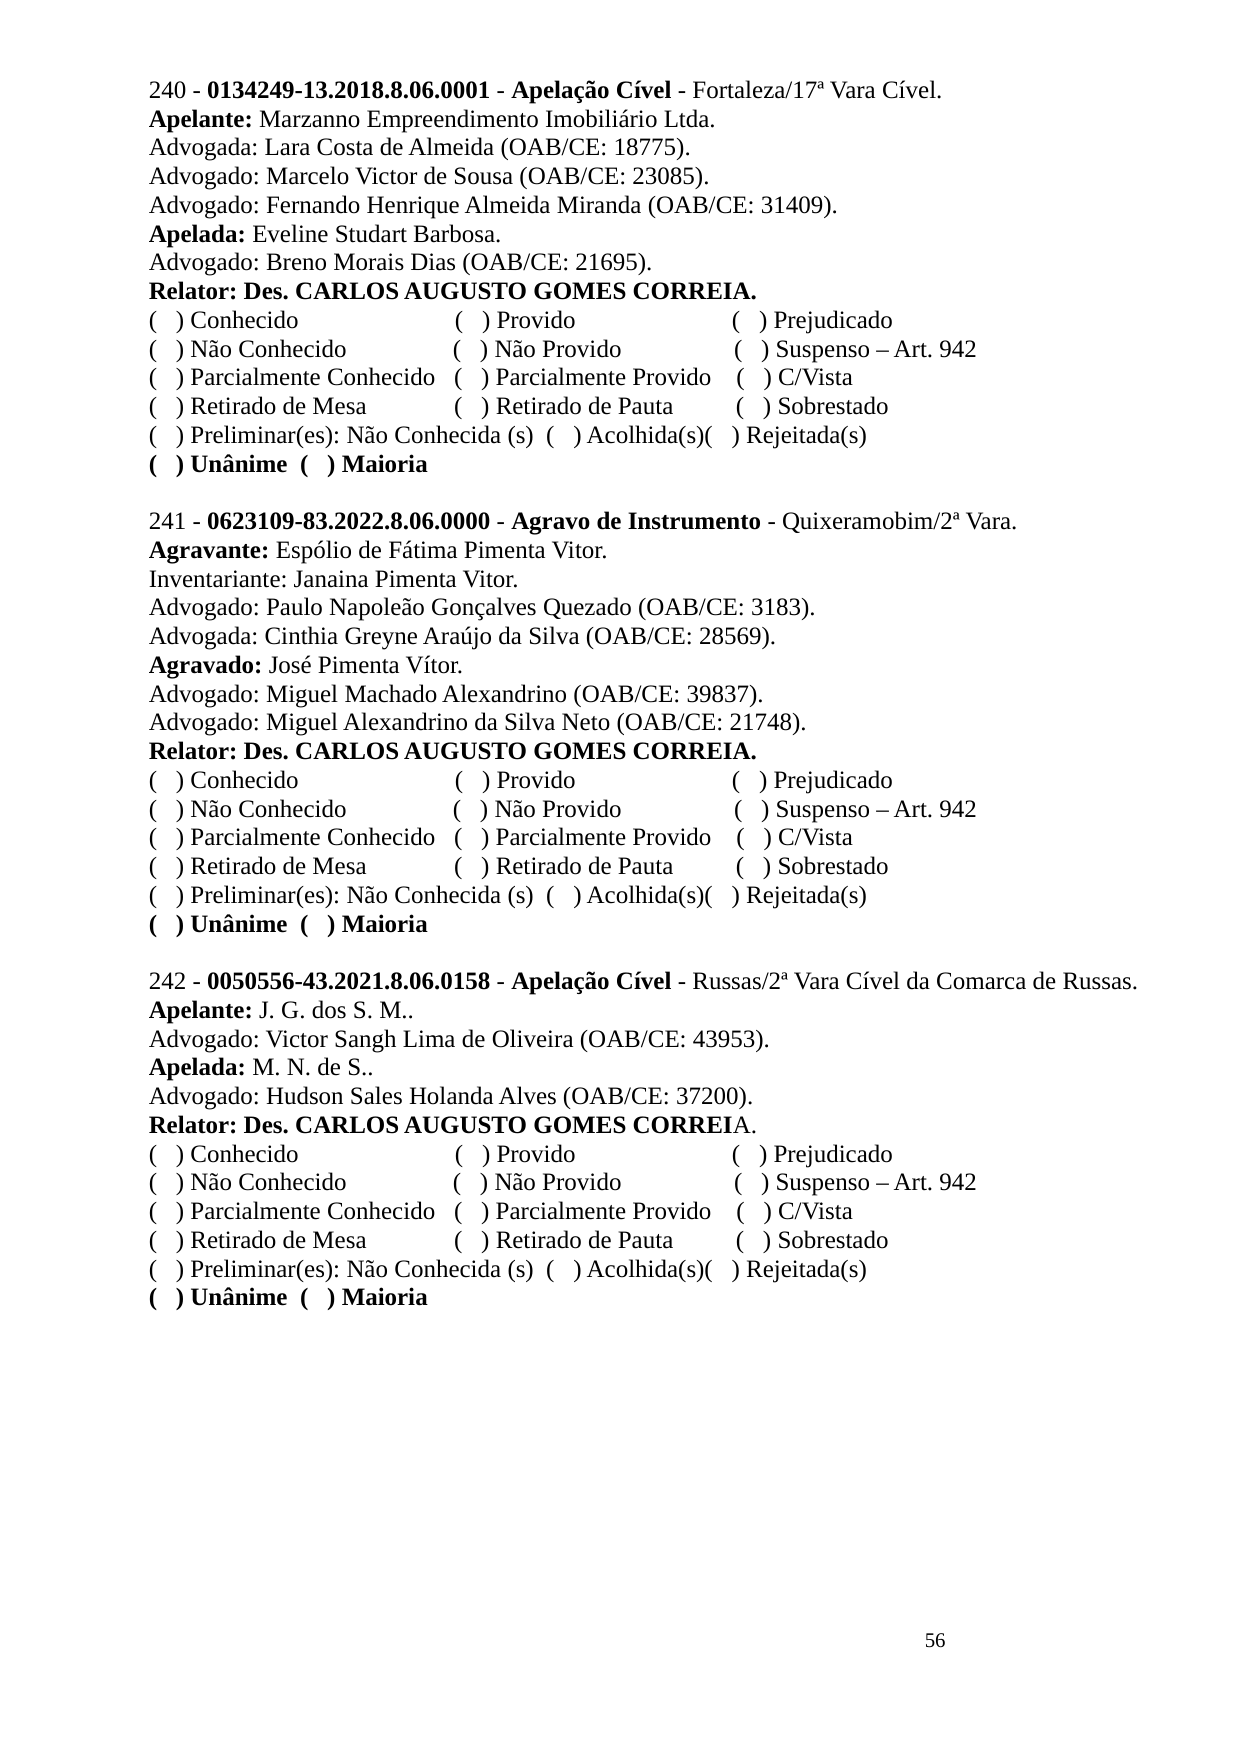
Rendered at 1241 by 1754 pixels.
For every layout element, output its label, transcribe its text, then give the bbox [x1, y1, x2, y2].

text ( ) Unânime ( ) Maioria [148, 1282, 1158, 1311]
text Relator: Des. CARLOS AUGUSTO GOMES CORREIA. [148, 736, 1141, 765]
text ( ) Retirado de Mesa ( ) Retirado de Pauta ( ) Sobrestado [148, 391, 1158, 420]
text 240 - 0134249-13.2018.8.06.0001 - Apelação Cível - Fortaleza/17ª Vara Cível. [148, 75, 1141, 104]
text Apelada: M. N. de S.. [148, 1052, 1141, 1081]
text ( ) Conhecido ( ) Provido ( ) Prejudicado [148, 1139, 1141, 1167]
text Advogado: Paulo Napoleão Gonçalves Quezado (OAB/CE: 3183). [148, 592, 1141, 621]
text Advogado: Breno Morais Dias (OAB/CE: 21695). [148, 247, 1141, 276]
text ( ) Parcialmente Conhecido ( ) Parcialmente Provido ( ) C/Vista [148, 362, 1158, 391]
text ( ) Não Conhecido ( ) Não Provido ( ) Suspenso – Art. 942 [148, 334, 1158, 362]
text Agravado: José Pimenta Vítor. [148, 650, 1141, 679]
text Advogado: Hudson Sales Holanda Alves (OAB/CE: 37200). [148, 1081, 1141, 1110]
text ( ) Não Conhecido ( ) Não Provido ( ) Suspenso – Art. 942 [148, 1167, 1158, 1196]
text ( ) Parcialmente Conhecido ( ) Parcialmente Provido ( ) C/Vista [148, 822, 1158, 851]
text Advogado: Marcelo Victor de Sousa (OAB/CE: 23085). [148, 161, 1141, 190]
text Apelada: Eveline Studart Barbosa. [148, 219, 1141, 247]
text ( ) Não Conhecido ( ) Não Provido ( ) Suspenso – Art. 942 [148, 794, 1158, 822]
text Apelante: Marzanno Empreendimento Imobiliário Ltda. [148, 104, 1141, 132]
text ( ) Unânime ( ) Maioria [148, 449, 1158, 477]
text Advogada: Lara Costa de Almeida (OAB/CE: 18775). [148, 132, 1141, 161]
text 242 - 0050556-43.2021.8.06.0158 - Apelação Cível - Russas/2ª Vara Cível da Comarca de Russas. Apelante: J. G. dos S. M.. [148, 966, 1141, 1024]
text ( ) Retirado de Mesa ( ) Retirado de Pauta ( ) Sobrestado [148, 851, 1158, 880]
text Advogada: Cinthia Greyne Araújo da Silva (OAB/CE: 28569). [148, 621, 1141, 650]
text ( ) Retirado de Mesa ( ) Retirado de Pauta ( ) Sobrestado [148, 1225, 1158, 1254]
text Advogado: Fernando Henrique Almeida Miranda (OAB/CE: 31409). [148, 190, 1141, 219]
text ( ) Preliminar(es): Não Conhecida (s) ( ) Acolhida(s)( ) Rejeitada(s) [148, 1254, 1158, 1282]
text Inventariante: Janaina Pimenta Vitor. [148, 564, 1141, 592]
text Advogado: Victor Sangh Lima de Oliveira (OAB/CE: 43953). [148, 1024, 1141, 1052]
text Relator: Des. CARLOS AUGUSTO GOMES CORREIA. [148, 276, 1141, 305]
text ( ) Preliminar(es): Não Conhecida (s) ( ) Acolhida(s)( ) Rejeitada(s) [148, 420, 1158, 449]
text Relator: Des. CARLOS AUGUSTO GOMES CORREIA. [148, 1110, 1141, 1139]
text Agravante: Espólio de Fátima Pimenta Vitor. [148, 535, 1141, 564]
text Advogado: Miguel Alexandrino da Silva Neto (OAB/CE: 21748). [148, 707, 1141, 736]
text ( ) Parcialmente Conhecido ( ) Parcialmente Provido ( ) C/Vista [148, 1196, 1158, 1225]
text Advogado: Miguel Machado Alexandrino (OAB/CE: 39837). [148, 679, 1141, 707]
text 241 - 0623109-83.2022.8.06.0000 - Agravo de Instrumento - Quixeramobim/2ª Vara. [148, 506, 1141, 535]
text ( ) Preliminar(es): Não Conhecida (s) ( ) Acolhida(s)( ) Rejeitada(s) [148, 880, 1158, 909]
text ( ) Conhecido ( ) Provido ( ) Prejudicado [148, 765, 1141, 794]
text ( ) Conhecido ( ) Provido ( ) Prejudicado [148, 305, 1141, 334]
text ( ) Unânime ( ) Maioria [148, 909, 1158, 937]
